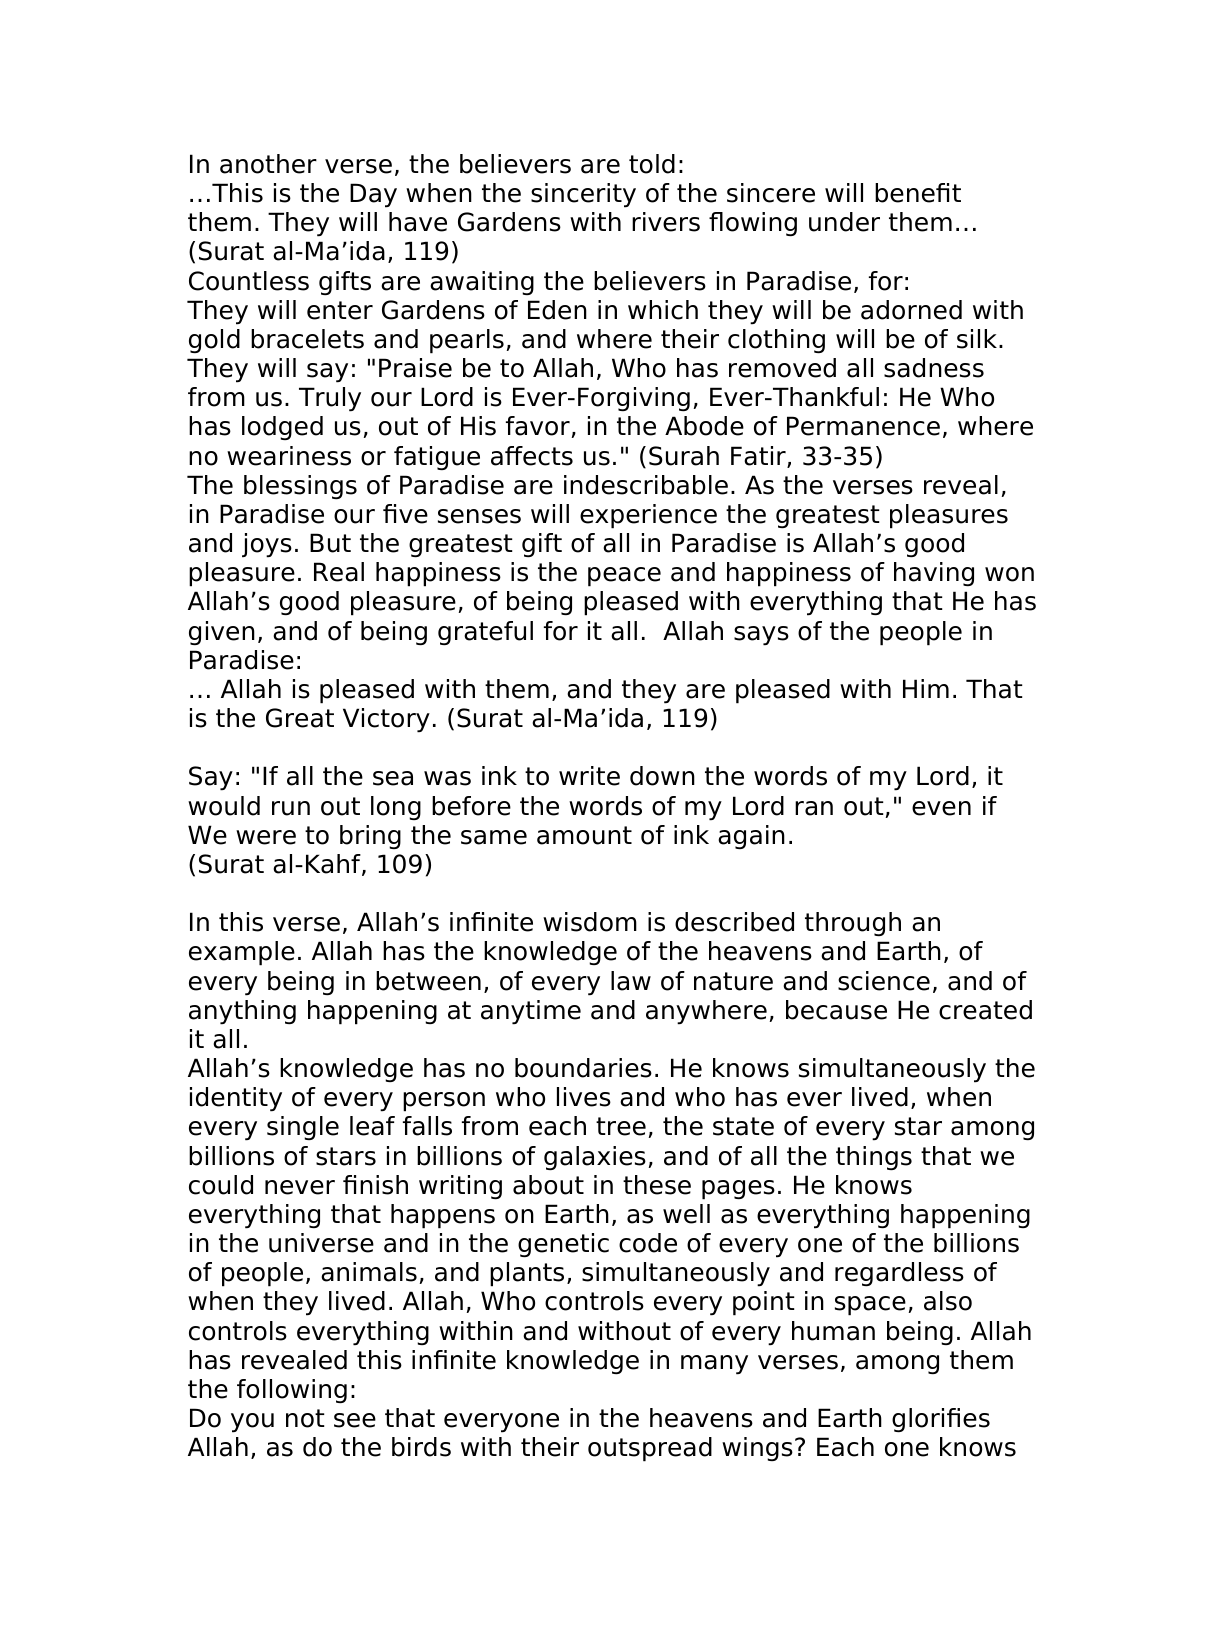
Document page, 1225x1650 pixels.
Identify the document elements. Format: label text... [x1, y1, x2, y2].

text In another verse, the believers are told: [187, 150, 1037, 179]
text Say: "If all the sea was ink to write down the words of my Lord, it would run out long before the words of my Lord ran out," even if We were to bring the same amount of ink again. [187, 762, 1037, 850]
text The blessings of Paradise are indescribable. As the verses reveal, in Paradise our five senses will experience the greatest pleasures and joys. But the greatest gift of all in Paradise is Allah’s good pleasure. Real happiness is the peace and happiness of having won Allah’s good pleasure, of being pleased with everything that He has given, and of being grateful for it all. Allah says of the people in Paradise: [187, 471, 1037, 675]
text …This is the Day when the sincerity of the sincere will benefit them. They will have Gardens with rivers flowing under them… (Surat al-Ma’ida, 119) [187, 179, 1037, 267]
text In this verse, Allah’s infinite wisdom is described through an example. Allah has the knowledge of the heavens and Earth, of every being in between, of every law of nature and science, and of anything happening at anytime and anywhere, because He created it all. [187, 908, 1037, 1054]
text (Surat al-Kahf, 109) [187, 850, 1037, 879]
text Countless gifts are awaiting the believers in Paradise, for: [187, 267, 1037, 296]
text Do you not see that everyone in the heavens and Earth glorifies Allah, as do the birds with their outspread wings? Each one knows [187, 1404, 1037, 1462]
text … Allah is pleased with them, and they are pleased with Him. That is the Great Victory. (Surat al-Ma’ida, 119) [187, 675, 1037, 733]
text They will enter Gardens of Eden in which they will be adorned with gold bracelets and pearls, and where their clothing will be of silk. They will say: "Praise be to Allah, Who has removed all sadness from us. Truly our Lord is Ever-Forgiving, Ever-Thankful: He Who has lodged us, out of His favor, in the Abode of Permanence, where no weariness or fatigue affects us." (Surah Fatir, 33-35) [187, 296, 1037, 471]
text Allah’s knowledge has no boundaries. He knows simultaneously the identity of every person who lives and who has ever lived, when every single leaf falls from each tree, the state of every star among billions of stars in billions of galaxies, and of all the things that we could never finish writing about in these pages. He knows everything that happens on Earth, as well as everything happening in the universe and in the genetic code of every one of the billions of people, animals, and plants, simultaneously and regardless of when they lived. Allah, Who controls every point in space, also controls everything within and without of every human being. Allah has revealed this infinite knowledge in many verses, among them the following: [187, 1054, 1037, 1404]
